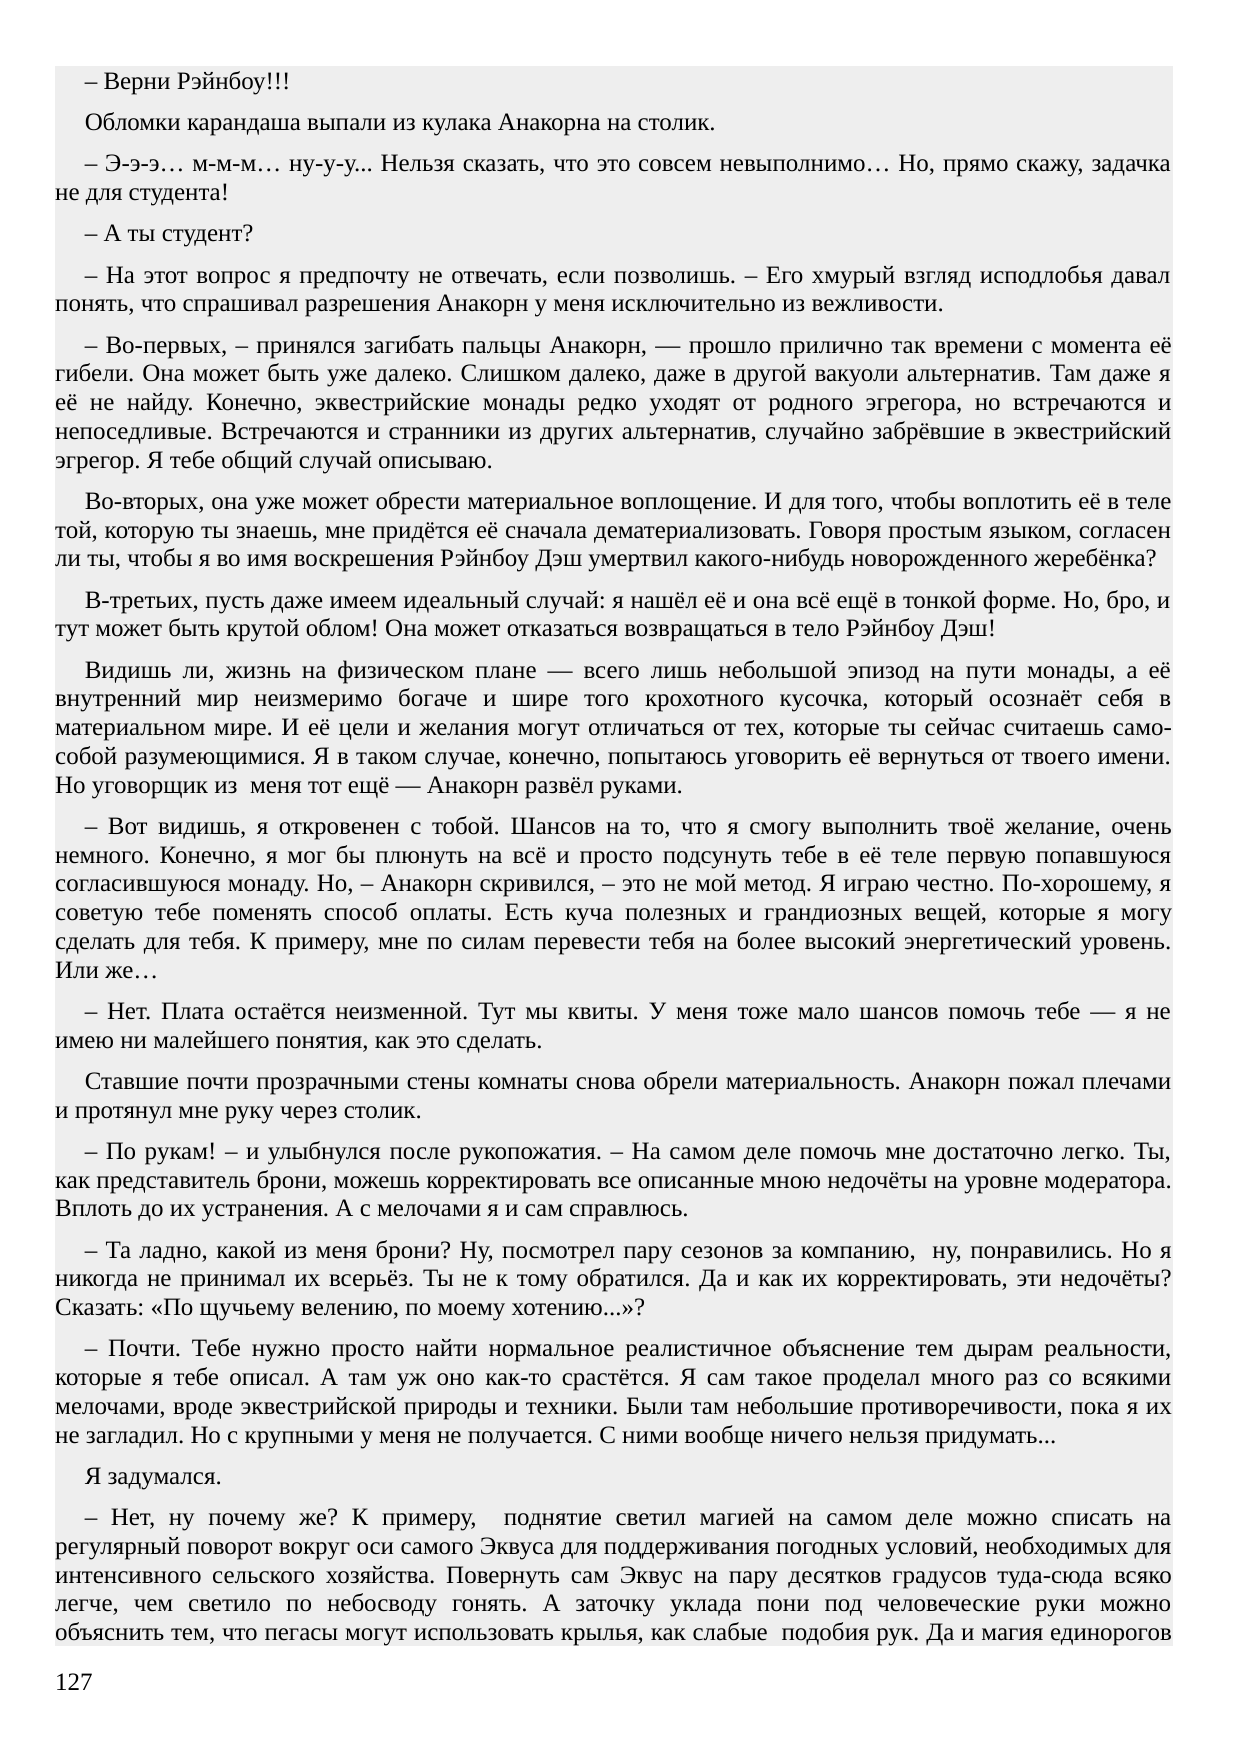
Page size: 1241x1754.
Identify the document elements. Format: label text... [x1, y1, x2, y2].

text – Во-первых, – принялся загибать пальцы Анакорн, — прошло прилично так времени с момента её гибели. Она может быть уже далеко. Слишком далеко, даже в другой вакуоли альтернатив. Там даже я её не найду. Конечно, эквестрийские монады редко уходят от родного эгрегора, но встречаются и непоседливые. Встречаются и странники из других альтернатив, случайно забрёвшие в эквестрийский эгрегор. Я тебе общий случай описываю. [55, 330, 1173, 473]
text – А ты студент? [55, 218, 1173, 247]
text Видишь ли, жизнь на физическом плане — всего лишь небольшой эпизод на пути монады, а её внутренний мир неизмеримо богаче и шире того крохотного кусочка, который осознаёт себя в материальном мире. И её цели и желания могут отличаться от тех, которые ты сейчас считаешь само-собой разумеющимися. Я в таком случае, конечно, попытаюсь уговорить её вернуться от твоего имени. Но уговорщик из меня тот ещё — Анакорн развёл руками. [55, 655, 1173, 798]
text – По рукам! – и улыбнулся после рукопожатия. – На самом деле помочь мне достаточно легко. Ты, как представитель брони, можешь корректировать все описанные мною недочёты на уровне модератора. Вплоть до их устранения. А с мелочами я и сам справлюсь. [55, 1136, 1173, 1222]
text Во-вторых, она уже может обрести материальное воплощение. И для того, чтобы воплотить её в теле той, которую ты знаешь, мне придётся её сначала дематериализовать. Говоря простым языком, согласен ли ты, чтобы я во имя воскрешения Рэйнбоу Дэш умертвил какого-нибудь новорожденного жеребёнка? [55, 486, 1173, 572]
text – На этот вопрос я предпочту не отвечать, если позволишь. – Его хмурый взгляд исподлобья давал понять, что спрашивал разрешения Анакорн у меня исключительно из вежливости. [55, 260, 1173, 317]
text В-третьих, пусть даже имеем идеальный случай: я нашёл её и она всё ещё в тонкой форме. Но, бро, и тут может быть крутой облом! Она может отказаться возвращаться в тело Рэйнбоу Дэш! [55, 585, 1173, 642]
text – Э-э-э… м-м-м… ну-у-у... Нельзя сказать, что это совсем невыполнимо… Но, прямо скажу, задачка не для студента! [55, 148, 1173, 206]
text – Та ладно, какой из меня брони? Ну, посмотрел пару сезонов за компанию, ну, понравились. Но я никогда не принимал их всерьёз. Ты не к тому обратился. Да и как их корректировать, эти недочёты? Сказать: «По щучьему велению, по моему хотению...»? [55, 1235, 1173, 1321]
text – Нет. Плата остаётся неизменной. Тут мы квиты. У меня тоже мало шансов помочь тебе — я не имею ни малейшего понятия, как это сделать. [55, 996, 1173, 1053]
text Ставшие почти прозрачными стены комнаты снова обрели материальность. Анакорн пожал плечами и протянул мне руку через столик. [55, 1066, 1173, 1123]
text Я задумался. [55, 1461, 1173, 1490]
text – Верни Рэйнбоу!!! [55, 66, 1173, 95]
text – Вот видишь, я откровенен с тобой. Шансов на то, что я смогу выполнить твоё желание, очень немного. Конечно, я мог бы плюнуть на всё и просто подсунуть тебе в её теле первую попавшуюся согласившуюся монаду. Но, – Анакорн скривился, – это не мой метод. Я играю честно. По-хорошему, я советую тебе поменять способ оплаты. Есть куча полезных и грандиозных вещей, которые я могу сделать для тебя. К примеру, мне по силам перевести тебя на более высокий энергетический уровень. Или же… [55, 811, 1173, 983]
text – Почти. Тебе нужно просто найти нормальное реалистичное объяснение тем дырам реальности, которые я тебе описал. А там уж оно как-то срастётся. Я сам такое проделал много раз со всякими мелочами, вроде эквестрийской природы и техники. Были там небольшие противоречивости, пока я их не загладил. Но с крупными у меня не получается. С ними вообще ничего нельзя придумать... [55, 1333, 1173, 1448]
text Обломки карандаша выпали из кулака Анакорна на столик. [55, 107, 1173, 136]
text – Нет, ну почему же? К примеру, поднятие светил магией на самом деле можно списать на регулярный поворот вокруг оси самого Эквуса для поддерживания погодных условий, необходимых для интенсивного сельского хозяйства. Повернуть сам Эквус на пару десятков градусов туда-сюда всяко легче, чем светило по небосводу гонять. А заточку уклада пони под человеческие руки можно объяснить тем, что пегасы могут использовать крылья, как слабые подобия рук. Да и магия единорогов [55, 1502, 1173, 1646]
